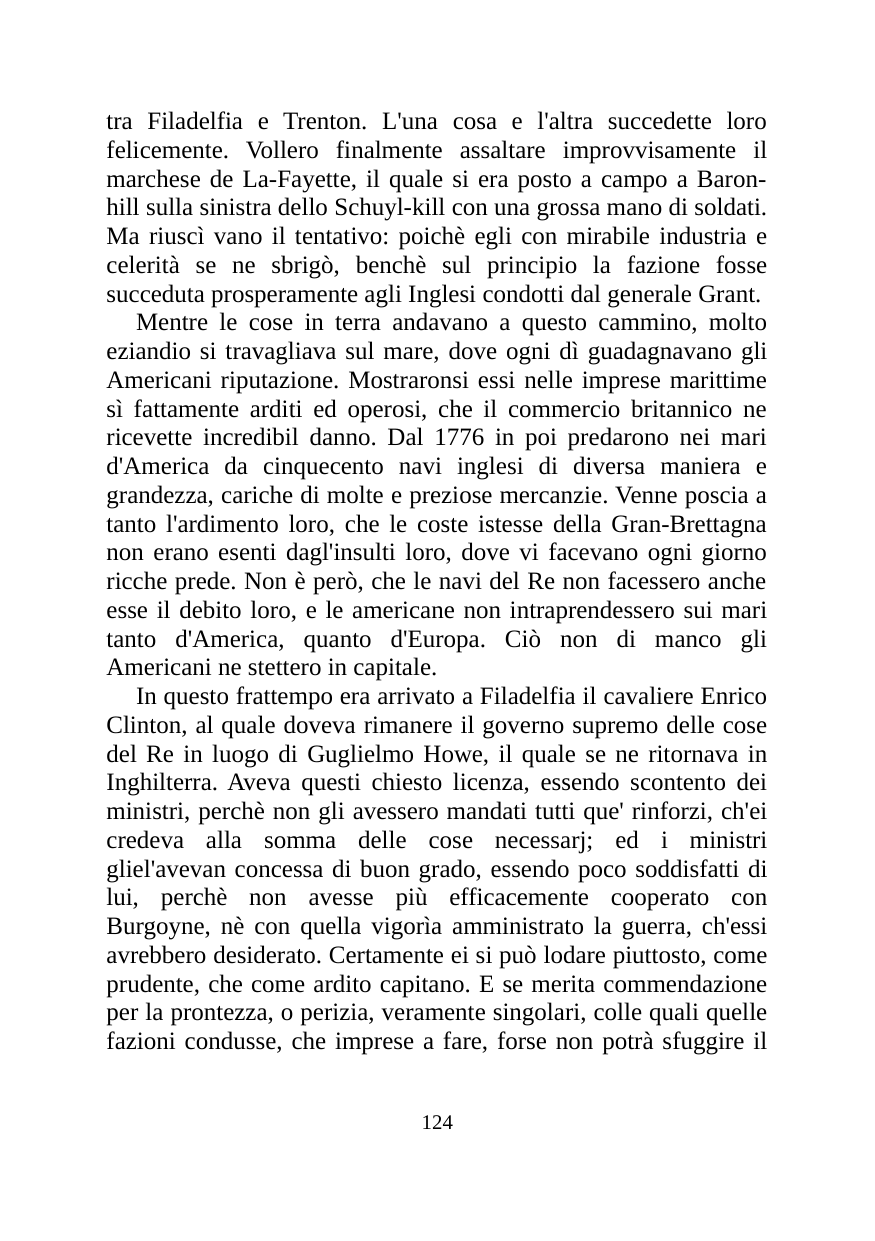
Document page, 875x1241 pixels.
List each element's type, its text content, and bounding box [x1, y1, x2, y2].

text tra Filadelfia e Trenton. L'una cosa e l'altra succedette loro felicemente. Vollero finalmente assaltare improvvisamente il marchese de La-Fayette, il quale si era posto a campo a Baron-hill sulla sinistra dello Schuyl-kill con una grossa mano di soldati. Ma riuscì vano il tentativo: poichè egli con mirabile industria e celerità se ne sbrigò, benchè sul principio la fazione fosse succeduta prosperamente agli Inglesi condotti dal generale Grant. [106, 106, 768, 307]
text In questo frattempo era arrivato a Filadelfia il cavaliere Enrico Clinton, al quale doveva rimanere il governo supremo delle cose del Re in luogo di Guglielmo Howe, il quale se ne ritornava in Inghilterra. Aveva questi chiesto licenza, essendo scontento dei ministri, perchè non gli avessero mandati tutti que' rinforzi, ch'ei credeva alla somma delle cose necessarj; ed i ministri gliel'avevan concessa di buon grado, essendo poco soddisfatti di lui, perchè non avesse più efficacemente cooperato con Burgoyne, nè con quella vigorìa amministrato la guerra, ch'essi avrebbero desiderato. Certamente ei si può lodare piuttosto, come prudente, che come ardito capitano. E se merita commendazione per la prontezza, o perizia, veramente singolari, colle quali quelle fazioni condusse, che imprese a fare, forse non potrà sfuggire il [106, 681, 768, 1055]
text Mentre le cose in terra andavano a questo cammino, molto eziandio si travagliava sul mare, dove ogni dì guadagnavano gli Americani riputazione. Mostraronsi essi nelle imprese marittime sì fattamente arditi ed operosi, che il commercio britannico ne ricevette incredibil danno. Dal 1776 in poi predarono nei mari d'America da cinquecento navi inglesi di diversa maniera e grandezza, cariche di molte e preziose mercanzie. Venne poscia a tanto l'ardimento loro, che le coste istesse della Gran-Brettagna non erano esenti dagl'insulti loro, dove vi facevano ogni giorno ricche prede. Non è però, che le navi del Re non facessero anche esse il debito loro, e le americane non intraprendessero sui mari tanto d'America, quanto d'Europa. Ciò non di manco gli Americani ne stettero in capitale. [106, 307, 768, 681]
